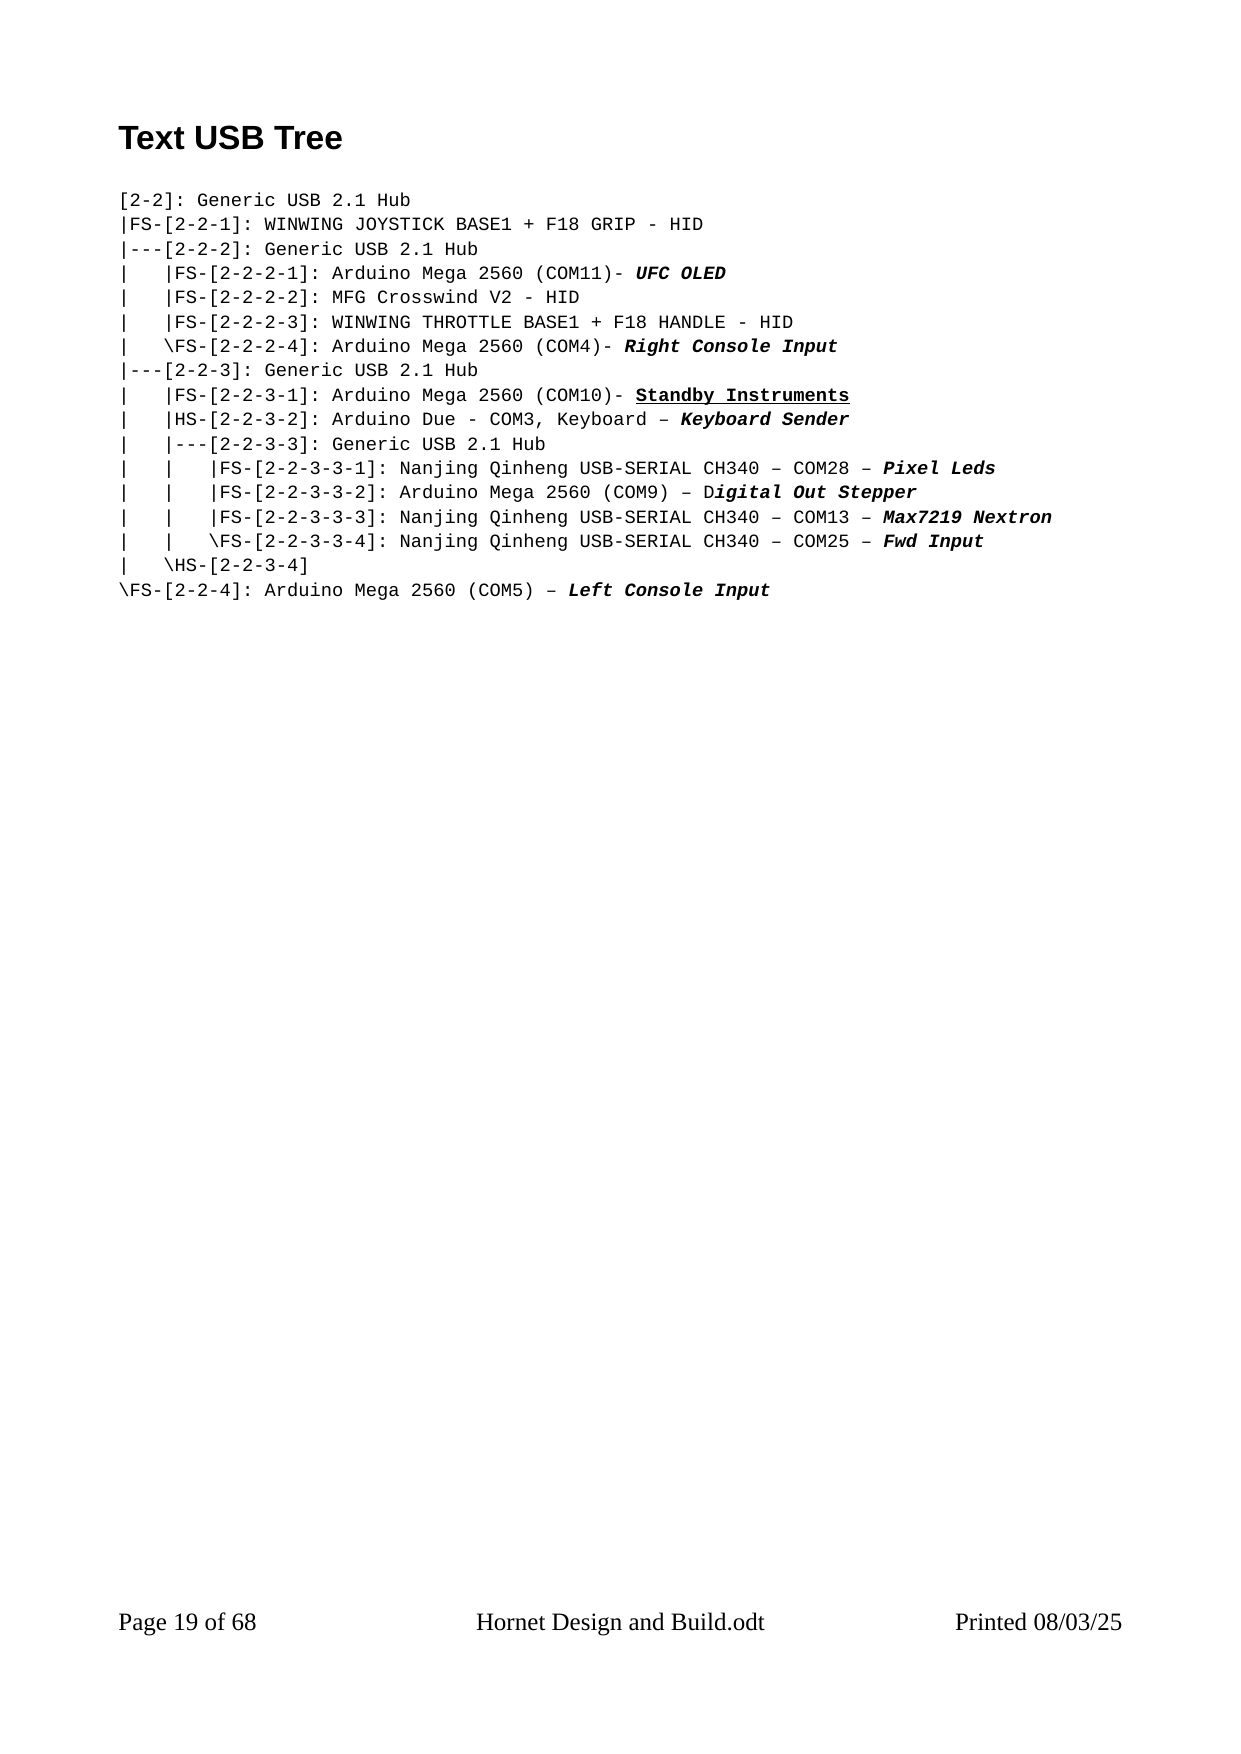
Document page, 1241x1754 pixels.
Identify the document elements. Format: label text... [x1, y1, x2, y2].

text | |FS-[2-2-3-1]: Arduino Mega 2560 (COM10)- Standby Instruments [118, 386, 1122, 407]
subtitle Text USB Tree [118, 118, 1122, 157]
text | | \FS-[2-2-3-3-4]: Nanjing Qinheng USB-SERIAL CH340 – COM25 – Fwd Input [118, 532, 1122, 553]
text |FS-[2-2-1]: WINWING JOYSTICK BASE1 + F18 GRIP - HID [118, 215, 1122, 236]
text | | |FS-[2-2-3-3-3]: Nanjing Qinheng USB-SERIAL CH340 – COM13 – Max7219 Nextron [118, 507, 1122, 529]
text | \HS-[2-2-3-4] [118, 556, 1122, 577]
text [2-2]: Generic USB 2.1 Hub [118, 191, 1122, 212]
text |---[2-2-2]: Generic USB 2.1 Hub [118, 239, 1122, 261]
text | |FS-[2-2-2-3]: WINWING THROTTLE BASE1 + F18 HANDLE - HID [118, 312, 1122, 334]
text | | |FS-[2-2-3-3-1]: Nanjing Qinheng USB-SERIAL CH340 – COM28 – Pixel Leds [118, 459, 1122, 480]
text | |---[2-2-3-3]: Generic USB 2.1 Hub [118, 434, 1122, 456]
text | |FS-[2-2-2-2]: MFG Crosswind V2 - HID [118, 288, 1122, 309]
text \FS-[2-2-4]: Arduino Mega 2560 (COM5) – Left Console Input [118, 581, 1122, 602]
text | \FS-[2-2-2-4]: Arduino Mega 2560 (COM4)- Right Console Input [118, 337, 1122, 358]
text |---[2-2-3]: Generic USB 2.1 Hub [118, 361, 1122, 382]
text | | |FS-[2-2-3-3-2]: Arduino Mega 2560 (COM9) – Digital Out Stepper [118, 483, 1122, 504]
text | |FS-[2-2-2-1]: Arduino Mega 2560 (COM11)- UFC OLED [118, 264, 1122, 285]
text | |HS-[2-2-3-2]: Arduino Due - COM3, Keyboard – Keyboard Sender [118, 410, 1122, 431]
